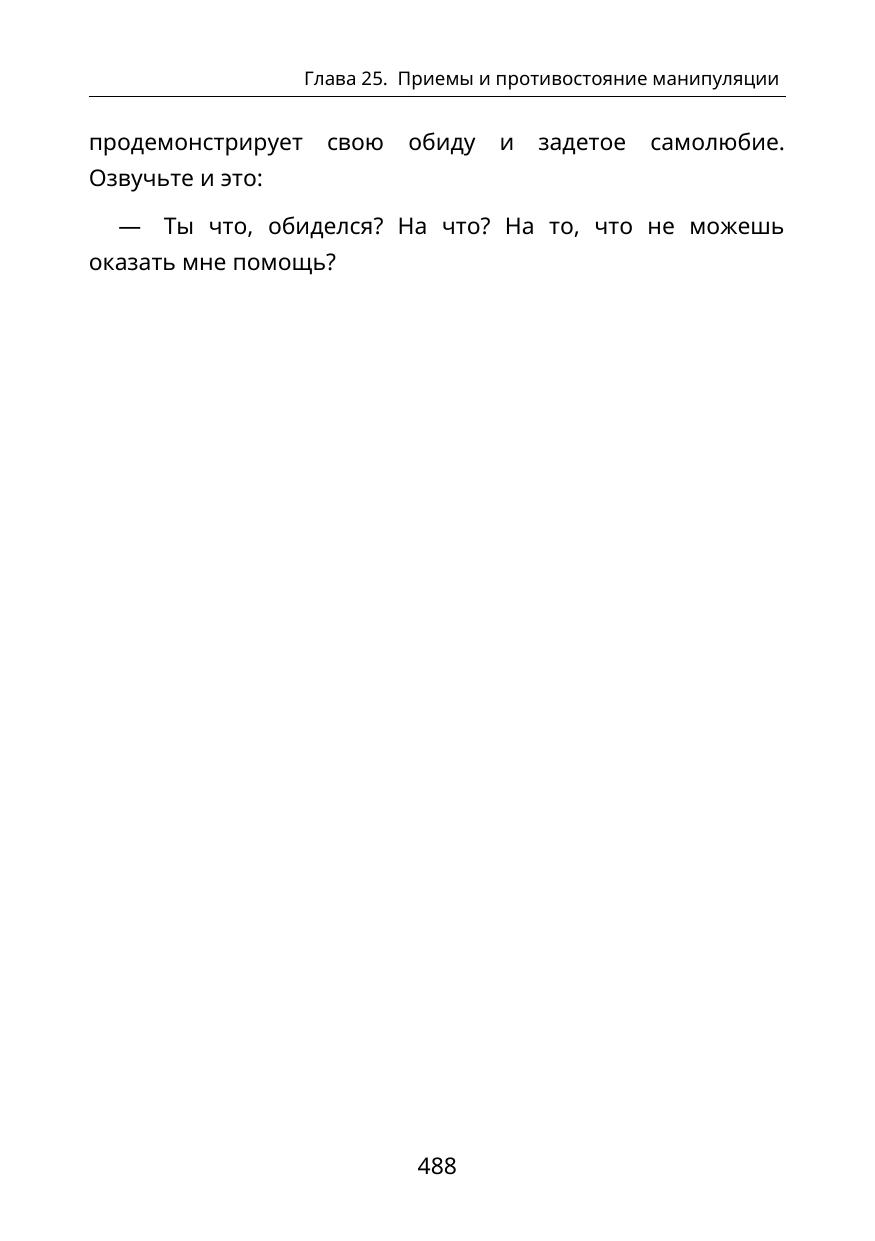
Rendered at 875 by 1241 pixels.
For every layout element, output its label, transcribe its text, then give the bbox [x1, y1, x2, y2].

text продемонстрирует свою обиду и задетое самолюбие. Озвучьте и это: [88, 126, 786, 193]
list Ты что, обиделся? На что? На то, что не можешь оказать мне помощь? [88, 210, 786, 277]
